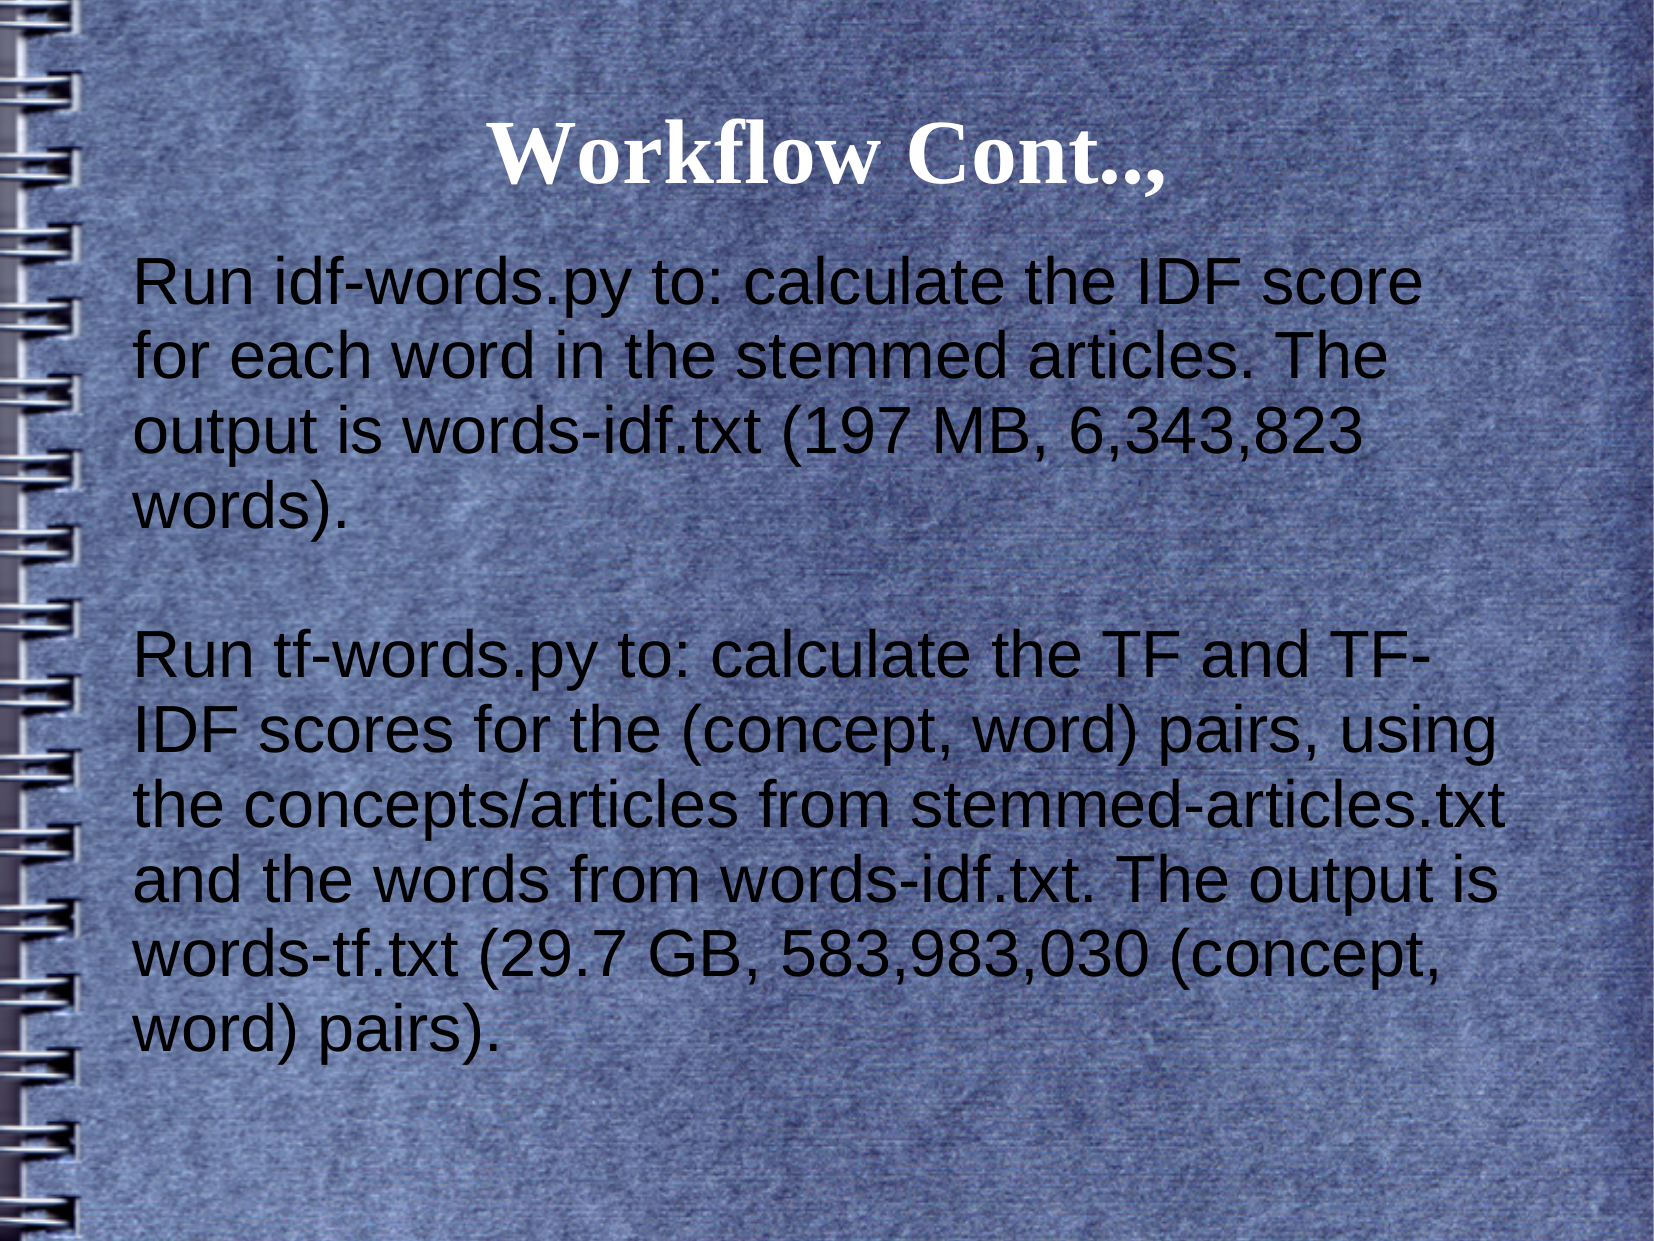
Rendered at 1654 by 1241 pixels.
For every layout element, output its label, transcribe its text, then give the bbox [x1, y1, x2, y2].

text_box Run idf-words.py to: calculate the IDF score for each word in the stemmed articles. The output is words-idf.txt (197 MB, 6,343,823 words). Run tf-words.py to: calculate the TF and TF-IDF scores for the (concept, word) pairs, using the concepts/articles from stemmed-articles.txt and the words from words-idf.txt. The output is words-tf.txt (29.7 GB, 583,983,030 (concept, word) pairs). [118, 236, 1536, 1173]
picture [0, 0, 1654, 1241]
title Workflow Cont.., [82, 56, 1571, 250]
